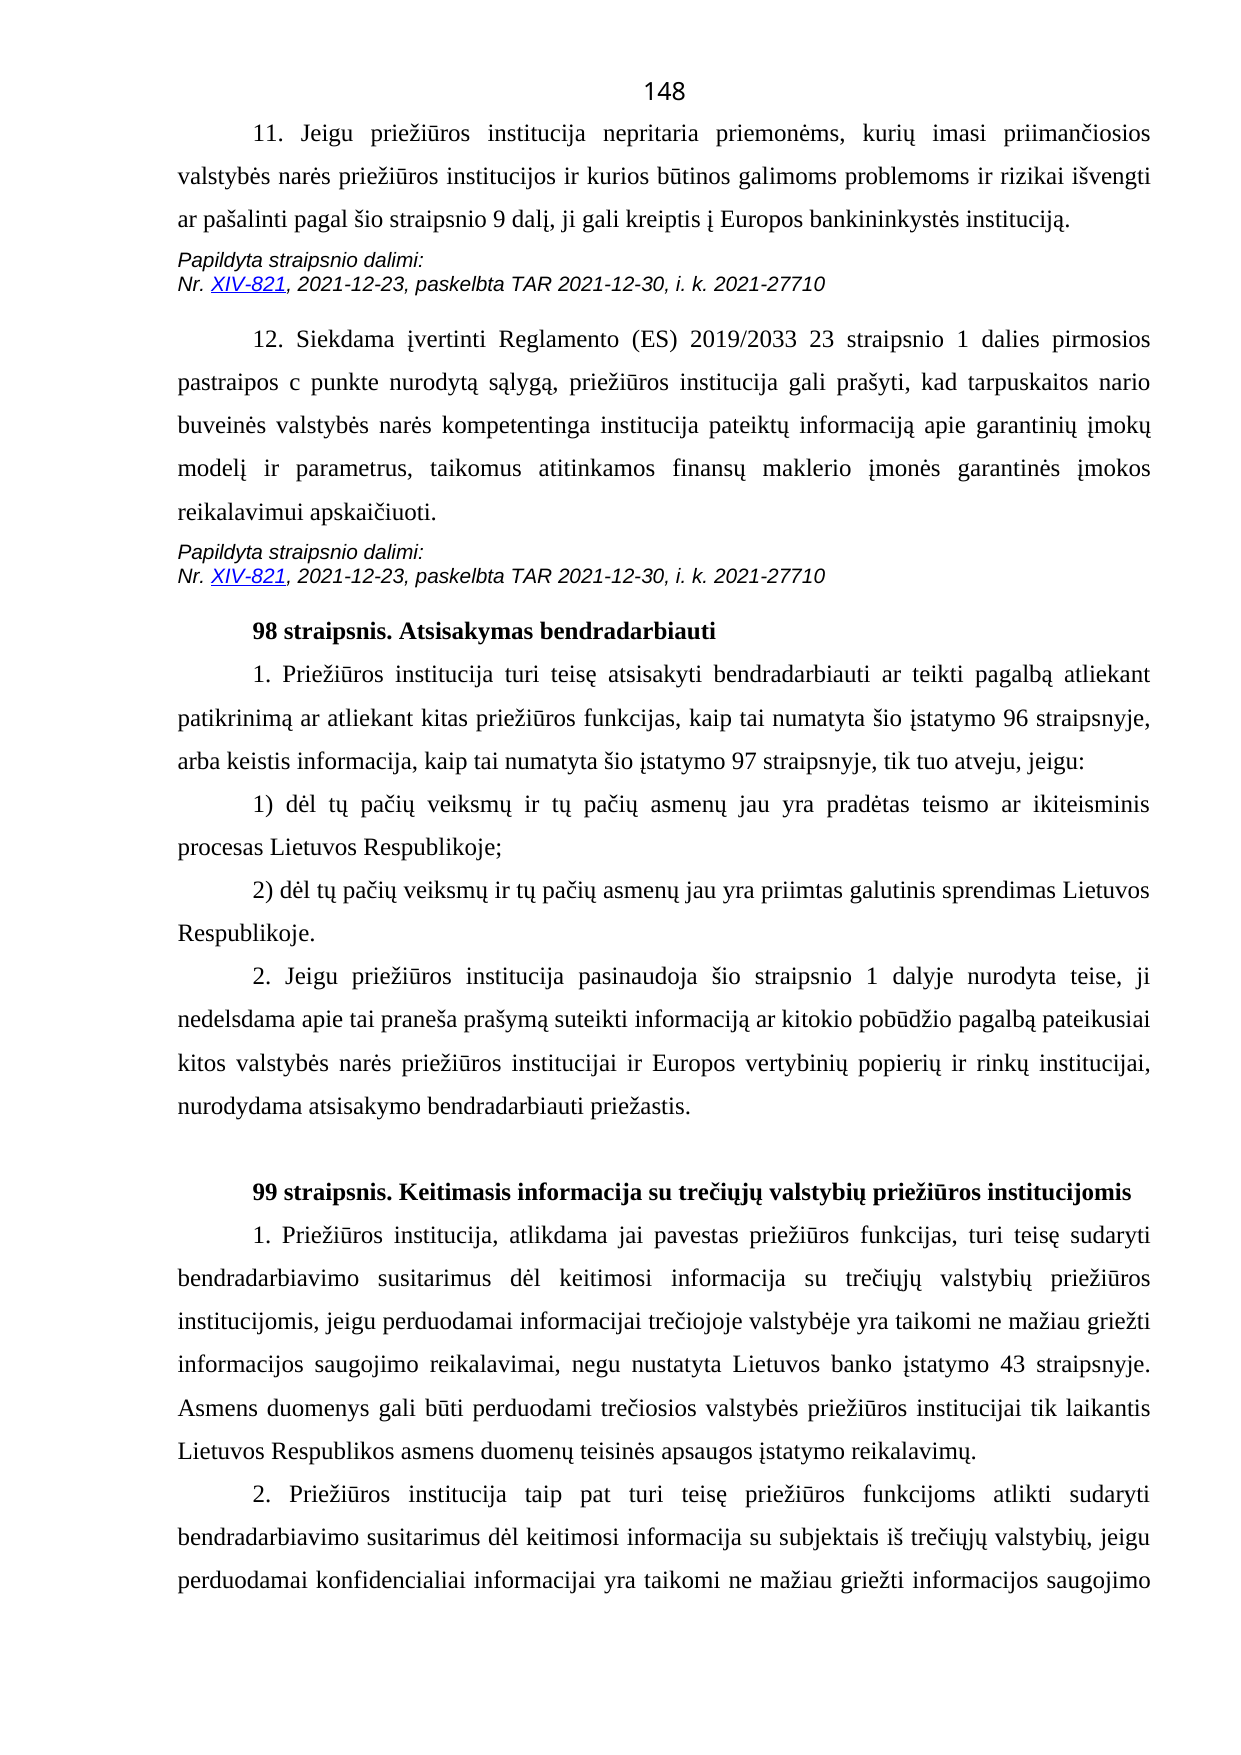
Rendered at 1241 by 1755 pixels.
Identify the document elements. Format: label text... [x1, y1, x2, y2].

text 12. Siekdama įvertinti Reglamento (ES) 2019/2033 23 straipsnio 1 dalies pirmosios pastraipos c punkte nurodytą sąlygą, priežiūros institucija gali prašyti, kad tarpuskaitos nario buveinės valstybės narės kompetentinga institucija pateiktų informaciją apie garantinių įmokų modelį ir parametrus, taikomus atitinkamos finansų maklerio įmonės garantinės įmokos reikalavimui apskaičiuoti. [177, 324, 1152, 525]
text 1. Priežiūros institucija turi teisę atsisakyti bendradarbiauti ar teikti pagalbą atliekant patikrinimą ar atliekant kitas priežiūros funkcijas, kaip tai numatyta šio įstatymo 96 straipsnyje, arba keistis informacija, kaip tai numatyta šio įstatymo 97 straipsnyje, tik tuo atveju, jeigu: [177, 659, 1152, 774]
text 98 straipsnis. Atsisakymas bendradarbiauti [177, 616, 1152, 645]
text 11. Jeigu priežiūros institucija nepritaria priemonėms, kurių imasi priimančiosios valstybės narės priežiūros institucijos ir kurios būtinos galimoms problemoms ir rizikai išvengti ar pašalinti pagal šio straipsnio 9 dalį, ji gali kreiptis į Europos bankininkystės instituciją. [177, 118, 1152, 233]
text 99 straipsnis. Keitimasis informacija su trečiųjų valstybių priežiūros institucijomis [177, 1177, 1152, 1206]
text Nr. XIV-821, 2021-12-23, paskelbta TAR 2021-12-30, i. k. 2021-27710 [177, 564, 1152, 588]
text Papildyta straipsnio dalimi: [177, 540, 1152, 564]
text 2. Jeigu priežiūros institucija pasinaudoja šio straipsnio 1 dalyje nurodyta teise, ji nedelsdama apie tai praneša prašymą suteikti informaciją ar kitokio pobūdžio pagalbą pateikusiai kitos valstybės narės priežiūros institucijai ir Europos vertybinių popierių ir rinkų institucijai, nurodydama atsisakymo bendradarbiauti priežastis. [177, 961, 1152, 1119]
text Papildyta straipsnio dalimi: [177, 247, 1152, 271]
text Nr. XIV-821, 2021-12-23, paskelbta TAR 2021-12-30, i. k. 2021-27710 [177, 271, 1152, 295]
text 2. Priežiūros institucija taip pat turi teisę priežiūros funkcijoms atlikti sudaryti bendradarbiavimo susitarimus dėl keitimosi informacija su subjektais iš trečiųjų valstybių, jeigu perduodamai konfidencialiai informacijai yra taikomi ne mažiau griežti informacijos saugojimo [177, 1479, 1152, 1594]
text 1) dėl tų pačių veiksmų ir tų pačių asmenų jau yra pradėtas teismo ar ikiteisminis procesas Lietuvos Respublikoje; [177, 789, 1152, 861]
text 1. Priežiūros institucija, atlikdama jai pavestas priežiūros funkcijas, turi teisę sudaryti bendradarbiavimo susitarimus dėl keitimosi informacija su trečiųjų valstybių priežiūros institucijomis, jeigu perduodamai informacijai trečiojoje valstybėje yra taikomi ne mažiau griežti informacijos saugojimo reikalavimai, negu nustatyta Lietuvos banko įstatymo 43 straipsnyje. Asmens duomenys gali būti perduodami trečiosios valstybės priežiūros institucijai tik laikantis Lietuvos Respublikos asmens duomenų teisinės apsaugos įstatymo reikalavimų. [177, 1220, 1152, 1464]
text 2) dėl tų pačių veiksmų ir tų pačių asmenų jau yra priimtas galutinis sprendimas Lietuvos Respublikoje. [177, 875, 1152, 947]
